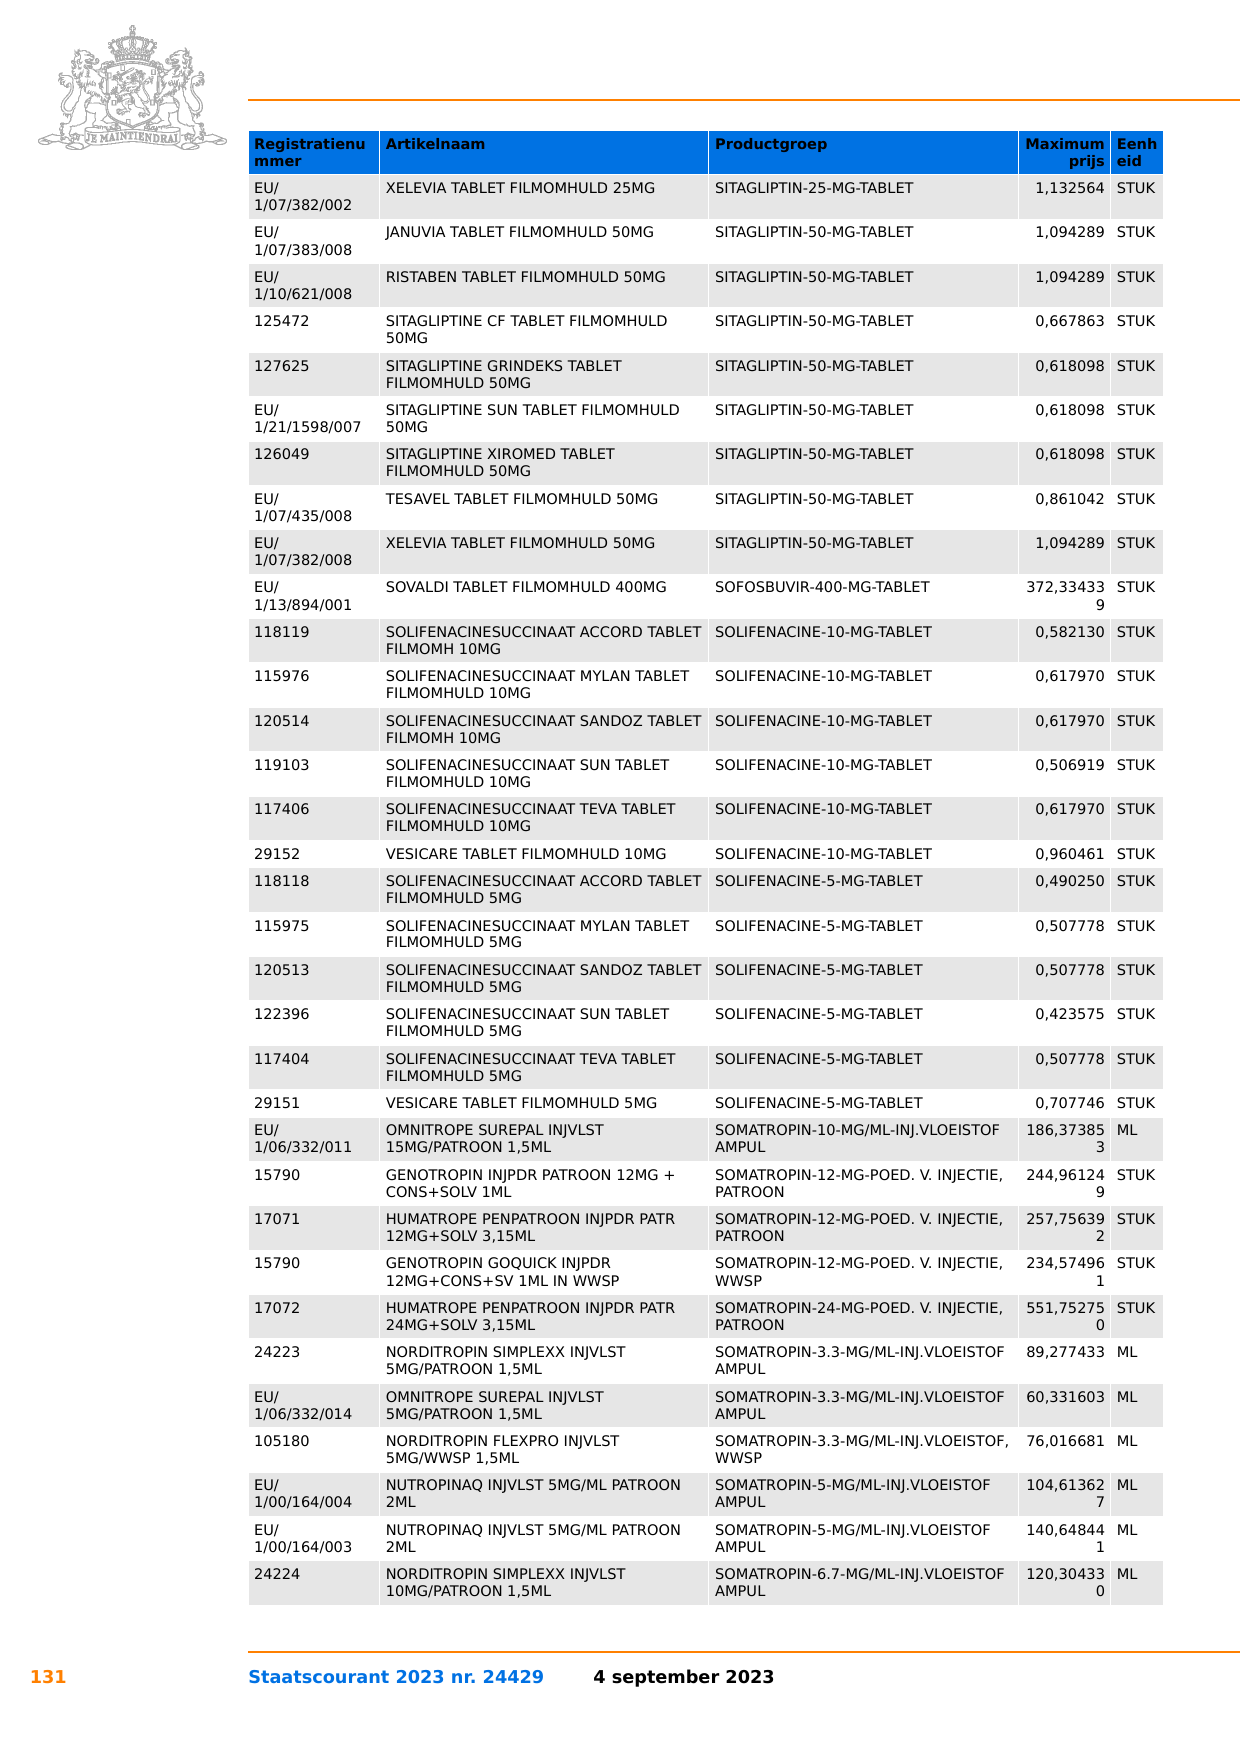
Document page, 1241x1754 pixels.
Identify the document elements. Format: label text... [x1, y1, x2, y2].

table_cell SITAGLIPTIN-50-MG-TABLET [709, 264, 1018, 307]
table_cell 0,507778 [1019, 957, 1110, 1000]
table_cell OMNITROPE SUREPAL INJVLST 5MG/PATROON 1,5ML [380, 1384, 708, 1427]
table_cell SITAGLIPTIN-50-MG-TABLET [709, 397, 1018, 441]
table_cell 105180 [249, 1428, 379, 1472]
table_cell SITAGLIPTIN-25-MG-TABLET [709, 175, 1018, 219]
table_cell STUK [1111, 841, 1163, 867]
table_cell EU/1/21/1598/007 [249, 397, 379, 441]
table_cell STUK [1111, 1295, 1163, 1338]
table_cell SITAGLIPTIN-50-MG-TABLET [709, 353, 1018, 396]
table_cell 122396 [249, 1001, 379, 1045]
table_cell NUTROPINAQ INJVLST 5MG/ML PATROON 2ML [380, 1473, 708, 1516]
table_cell SOVALDI TABLET FILMOMHULD 400MG [380, 575, 708, 618]
table_cell SOMATROPIN-24-MG-POED. V. INJECTIE, PATROON [709, 1295, 1018, 1338]
table_cell GENOTROPIN GOQUICK INJPDR 12MG+CONS+SV 1ML IN WWSP [380, 1251, 708, 1294]
table_cell 17071 [249, 1206, 379, 1250]
table_cell NORDITROPIN FLEXPRO INJVLST 5MG/WWSP 1,5ML [380, 1428, 708, 1472]
table_cell 0,507778 [1019, 913, 1110, 956]
table_cell SOMATROPIN-12-MG-POED. V. INJECTIE, PATROON [709, 1206, 1018, 1250]
table_cell GENOTROPIN INJPDR PATROON 12MG + CONS+SOLV 1ML [380, 1162, 708, 1205]
table_cell EU/1/06/332/014 [249, 1384, 379, 1427]
table_cell 115975 [249, 913, 379, 956]
table_cell SOLIFENACINE-5-MG-TABLET [709, 957, 1018, 1000]
table_cell 117404 [249, 1046, 379, 1089]
table_cell SOMATROPIN-12-MG-POED. V. INJECTIE, WWSP [709, 1251, 1018, 1294]
table_cell STUK [1111, 664, 1163, 707]
table_cell STUK [1111, 397, 1163, 441]
table_cell SOMATROPIN-3.3-MG/ML-INJ.VLOEISTOF, WWSP [709, 1428, 1018, 1472]
table_cell SOLIFENACINESUCCINAAT TEVA TABLET FILMOMHULD 10MG [380, 797, 708, 840]
table_cell SITAGLIPTINE SUN TABLET FILMOMHULD 50MG [380, 397, 708, 441]
table_cell ML [1111, 1118, 1163, 1161]
table_cell ML [1111, 1340, 1163, 1383]
table_cell SOMATROPIN-3.3-MG/ML-INJ.VLOEISTOF AMPUL [709, 1384, 1018, 1427]
table_cell 0,507778 [1019, 1046, 1110, 1089]
table_cell STUK [1111, 619, 1163, 662]
table_cell SOLIFENACINE-10-MG-TABLET [709, 664, 1018, 707]
table_cell SITAGLIPTIN-50-MG-TABLET [709, 530, 1018, 574]
table_cell STUK [1111, 1046, 1163, 1089]
table_cell 244,961249 [1019, 1162, 1110, 1205]
table_cell SITAGLIPTIN-50-MG-TABLET [709, 486, 1018, 529]
table_cell EU/1/00/164/003 [249, 1517, 379, 1560]
table_cell 234,574961 [1019, 1251, 1110, 1294]
table_cell SOLIFENACINE-10-MG-TABLET [709, 797, 1018, 840]
table_cell XELEVIA TABLET FILMOMHULD 25MG [380, 175, 708, 219]
table_cell SITAGLIPTIN-50-MG-TABLET [709, 220, 1018, 263]
table_cell 126049 [249, 442, 379, 485]
table_cell STUK [1111, 575, 1163, 618]
table_cell 140,648441 [1019, 1517, 1110, 1560]
table_cell 0,423575 [1019, 1001, 1110, 1045]
table_cell 1,132564 [1019, 175, 1110, 219]
table_cell SITAGLIPTIN-50-MG-TABLET [709, 309, 1018, 352]
table_cell SOMATROPIN-5-MG/ML-INJ.VLOEISTOF AMPUL [709, 1473, 1018, 1516]
table_cell EU/1/06/332/011 [249, 1118, 379, 1161]
table_cell STUK [1111, 309, 1163, 352]
table_cell STUK [1111, 913, 1163, 956]
table_cell 0,617970 [1019, 708, 1110, 751]
table_cell 0,667863 [1019, 309, 1110, 352]
table_cell SOMATROPIN-3.3-MG/ML-INJ.VLOEISTOF AMPUL [709, 1340, 1018, 1383]
table_cell 118119 [249, 619, 379, 662]
table_cell HUMATROPE PENPATROON INJPDR PATR 12MG+SOLV 3,15ML [380, 1206, 708, 1250]
table_cell XELEVIA TABLET FILMOMHULD 50MG [380, 530, 708, 574]
table_cell STUK [1111, 1001, 1163, 1045]
table_cell 0,707746 [1019, 1090, 1110, 1117]
table_cell 15790 [249, 1251, 379, 1294]
table_cell SOLIFENACINE-5-MG-TABLET [709, 1046, 1018, 1089]
table_cell STUK [1111, 486, 1163, 529]
table_cell 0,618098 [1019, 442, 1110, 485]
table_cell 29151 [249, 1090, 379, 1117]
table_cell SITAGLIPTIN-50-MG-TABLET [709, 442, 1018, 485]
table_cell 15790 [249, 1162, 379, 1205]
table_cell 0,960461 [1019, 841, 1110, 867]
table_cell VESICARE TABLET FILMOMHULD 10MG [380, 841, 708, 867]
table_cell STUK [1111, 264, 1163, 307]
table_cell 1,094289 [1019, 530, 1110, 574]
table_cell 24224 [249, 1561, 379, 1605]
table_cell STUK [1111, 1206, 1163, 1250]
table_cell STUK [1111, 353, 1163, 396]
table_cell SITAGLIPTINE GRINDEKS TABLET FILMOMHULD 50MG [380, 353, 708, 396]
table_cell 118118 [249, 868, 379, 912]
table_cell ML [1111, 1517, 1163, 1560]
table_cell STUK [1111, 1162, 1163, 1205]
table_header Registratienummer [249, 131, 379, 174]
table_cell 104,613627 [1019, 1473, 1110, 1516]
table_cell SOLIFENACINESUCCINAAT SANDOZ TABLET FILMOMH 10MG [380, 708, 708, 751]
table_cell SOLIFENACINE-10-MG-TABLET [709, 619, 1018, 662]
table_cell 0,861042 [1019, 486, 1110, 529]
table_cell OMNITROPE SUREPAL INJVLST 15MG/PATROON 1,5ML [380, 1118, 708, 1161]
table_cell 120513 [249, 957, 379, 1000]
table_cell SOLIFENACINE-5-MG-TABLET [709, 868, 1018, 912]
table_cell 117406 [249, 797, 379, 840]
table_cell HUMATROPE PENPATROON INJPDR PATR 24MG+SOLV 3,15ML [380, 1295, 708, 1338]
picture [38, 25, 227, 150]
table_cell 186,373853 [1019, 1118, 1110, 1161]
table_cell SOLIFENACINE-10-MG-TABLET [709, 752, 1018, 796]
table_cell EU/1/00/164/004 [249, 1473, 379, 1516]
table_cell 0,618098 [1019, 397, 1110, 441]
table_cell 120514 [249, 708, 379, 751]
table_cell 0,617970 [1019, 664, 1110, 707]
table_cell SOLIFENACINESUCCINAAT SUN TABLET FILMOMHULD 10MG [380, 752, 708, 796]
table_cell SOLIFENACINE-10-MG-TABLET [709, 708, 1018, 751]
table_cell SOMATROPIN-10-MG/ML-INJ.VLOEISTOF AMPUL [709, 1118, 1018, 1161]
table_cell 60,331603 [1019, 1384, 1110, 1427]
table_cell STUK [1111, 868, 1163, 912]
table_cell EU/1/07/383/008 [249, 220, 379, 263]
table_header Eenheid [1111, 131, 1163, 174]
table_cell STUK [1111, 708, 1163, 751]
table_cell SOMATROPIN-6.7-MG/ML-INJ.VLOEISTOF AMPUL [709, 1561, 1018, 1605]
table_cell STUK [1111, 442, 1163, 485]
table_cell STUK [1111, 1251, 1163, 1294]
table_cell SOLIFENACINESUCCINAAT SANDOZ TABLET FILMOMHULD 5MG [380, 957, 708, 1000]
table_cell 127625 [249, 353, 379, 396]
table_cell 0,582130 [1019, 619, 1110, 662]
table_cell VESICARE TABLET FILMOMHULD 5MG [380, 1090, 708, 1117]
table_cell 89,277433 [1019, 1340, 1110, 1383]
table_cell SOLIFENACINESUCCINAAT MYLAN TABLET FILMOMHULD 5MG [380, 913, 708, 956]
table_cell STUK [1111, 1090, 1163, 1117]
table_cell 0,506919 [1019, 752, 1110, 796]
table_cell 76,016681 [1019, 1428, 1110, 1472]
table_header Artikelnaam [380, 131, 708, 174]
table_cell NORDITROPIN SIMPLEXX INJVLST 10MG/PATROON 1,5ML [380, 1561, 708, 1605]
table_cell 551,752750 [1019, 1295, 1110, 1338]
table_cell SOLIFENACINESUCCINAAT ACCORD TABLET FILMOMHULD 5MG [380, 868, 708, 912]
table_cell STUK [1111, 752, 1163, 796]
table_cell 29152 [249, 841, 379, 867]
table_cell 24223 [249, 1340, 379, 1383]
table_cell 0,617970 [1019, 797, 1110, 840]
table_cell SOMATROPIN-5-MG/ML-INJ.VLOEISTOF AMPUL [709, 1517, 1018, 1560]
table_cell SOLIFENACINE-5-MG-TABLET [709, 1001, 1018, 1045]
table_cell ML [1111, 1384, 1163, 1427]
table_cell STUK [1111, 797, 1163, 840]
table_header Productgroep [709, 131, 1018, 174]
table_cell SOLIFENACINE-10-MG-TABLET [709, 841, 1018, 867]
table_cell 120,304330 [1019, 1561, 1110, 1605]
table_cell SOLIFENACINESUCCINAAT MYLAN TABLET FILMOMHULD 10MG [380, 664, 708, 707]
table_cell 125472 [249, 309, 379, 352]
table_cell RISTABEN TABLET FILMOMHULD 50MG [380, 264, 708, 307]
table_cell SOLIFENACINESUCCINAAT ACCORD TABLET FILMOMH 10MG [380, 619, 708, 662]
table_cell ML [1111, 1473, 1163, 1516]
table_cell 119103 [249, 752, 379, 796]
table_cell JANUVIA TABLET FILMOMHULD 50MG [380, 220, 708, 263]
table_cell 257,756392 [1019, 1206, 1110, 1250]
table_cell EU/1/07/435/008 [249, 486, 379, 529]
table_cell 115976 [249, 664, 379, 707]
table_cell 0,490250 [1019, 868, 1110, 912]
table_cell EU/1/07/382/008 [249, 530, 379, 574]
table_cell 1,094289 [1019, 264, 1110, 307]
table_cell ML [1111, 1428, 1163, 1472]
table_header Maximumprijs [1019, 131, 1110, 174]
table_cell SITAGLIPTINE CF TABLET FILMOMHULD 50MG [380, 309, 708, 352]
table_cell SOLIFENACINE-5-MG-TABLET [709, 913, 1018, 956]
table_cell STUK [1111, 530, 1163, 574]
table_cell EU/1/07/382/002 [249, 175, 379, 219]
table_cell NUTROPINAQ INJVLST 5MG/ML PATROON 2ML [380, 1517, 708, 1560]
table_cell SOLIFENACINESUCCINAAT SUN TABLET FILMOMHULD 5MG [380, 1001, 708, 1045]
table_cell STUK [1111, 220, 1163, 263]
table_cell SOFOSBUVIR-400-MG-TABLET [709, 575, 1018, 618]
table_cell 0,618098 [1019, 353, 1110, 396]
table_cell TESAVEL TABLET FILMOMHULD 50MG [380, 486, 708, 529]
table_cell SITAGLIPTINE XIROMED TABLET FILMOMHULD 50MG [380, 442, 708, 485]
table_cell ML [1111, 1561, 1163, 1605]
table_cell 1,094289 [1019, 220, 1110, 263]
table_cell SOMATROPIN-12-MG-POED. V. INJECTIE, PATROON [709, 1162, 1018, 1205]
table_cell STUK [1111, 175, 1163, 219]
table_cell STUK [1111, 957, 1163, 1000]
table_cell EU/1/10/621/008 [249, 264, 379, 307]
table_cell 372,334339 [1019, 575, 1110, 618]
table_cell 17072 [249, 1295, 379, 1338]
table_cell SOLIFENACINE-5-MG-TABLET [709, 1090, 1018, 1117]
table_cell NORDITROPIN SIMPLEXX INJVLST 5MG/PATROON 1,5ML [380, 1340, 708, 1383]
table_cell SOLIFENACINESUCCINAAT TEVA TABLET FILMOMHULD 5MG [380, 1046, 708, 1089]
table_cell EU/1/13/894/001 [249, 575, 379, 618]
